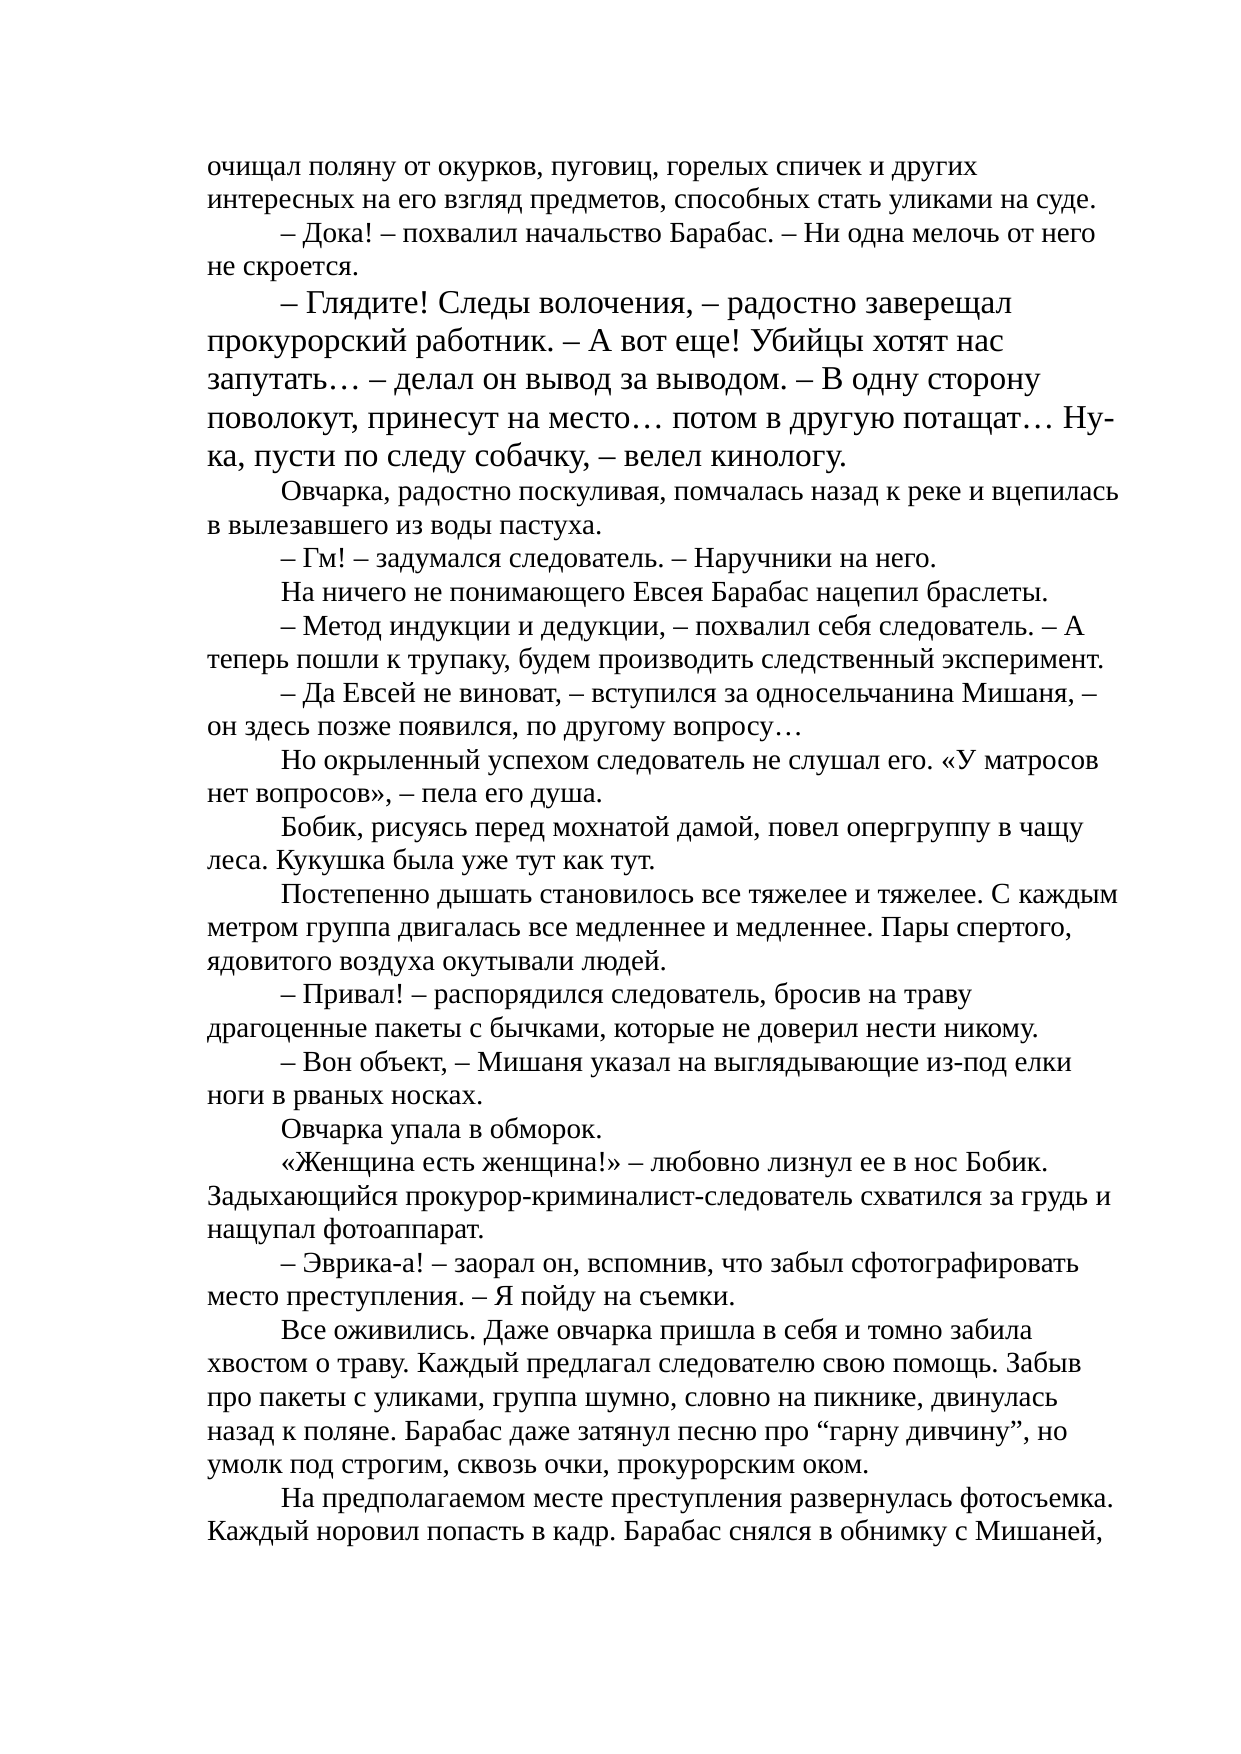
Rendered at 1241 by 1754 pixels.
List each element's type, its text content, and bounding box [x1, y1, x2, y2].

text – Глядите! Следы волочения, – радостно заверещал прокурорский работник. – А вот еще! Убийцы хотят нас запутать… – делал он вывод за выводом. – В одну сторону поволокут, принесут на место… потом в другую потащат… Ну-ка, пусти по следу собачку, – велел кинологу. [207, 282, 1122, 473]
text Бобик, рисуясь перед мохнатой дамой, повел опергруппу в чащу леса. Кукушка была уже тут как тут. [207, 809, 1122, 876]
text – Метод индукции и дедукции, – похвалил себя следователь. – А теперь пошли к трупаку, будем производить следственный эксперимент. [207, 608, 1122, 675]
text Все оживились. Даже овчарка пришла в себя и томно забила хвостом о траву. Каждый предлагал следователю свою помощь. Забыв про пакеты с уликами, группа шумно, словно на пикнике, двинулась назад к поляне. Барабас даже затянул песню про “гарну дивчину”, но умолк под строгим, сквозь очки, прокурорским оком. [207, 1312, 1122, 1480]
text – Эврика-а! – заорал он, вспомнив, что забыл сфотографировать место преступления. – Я пойду на съемки. [207, 1245, 1122, 1312]
text Но окрыленный успехом следователь не слушал его. «У матросов нет вопросов», – пела его душа. [207, 742, 1122, 809]
text – Привал! – распорядился следователь, бросив на траву драгоценные пакеты с бычками, которые не доверил нести никому. [207, 977, 1122, 1044]
text «Женщина есть женщина!» – любовно лизнул ее в нос Бобик. Задыхающийся прокурор-криминалист-следователь схватился за грудь и нащупал фотоаппарат. [207, 1144, 1122, 1245]
text На ничего не понимающего Евсея Барабас нацепил браслеты. [207, 574, 1122, 608]
text – Да Евсей не виноват, – вступился за односельчанина Мишаня, – он здесь позже появился, по другому вопросу… [207, 675, 1122, 742]
text очищал поляну от окурков, пуговиц, горелых спичек и других интересных на его взгляд предметов, способных стать уликами на суде. [207, 148, 1122, 215]
text – Гм! – задумался следователь. – Наручники на него. [207, 541, 1122, 574]
text – Вон объект, – Мишаня указал на выглядывающие из-под елки ноги в рваных носках. [207, 1044, 1122, 1111]
text – Дока! – похвалил начальство Барабас. – Ни одна мелочь от него не скроется. [207, 215, 1122, 282]
text На предполагаемом месте преступления развернулась фотосъемка. Каждый норовил попасть в кадр. Барабас снялся в обнимку с Мишаней, [207, 1480, 1122, 1547]
text Постепенно дышать становилось все тяжелее и тяжелее. С каждым метром группа двигалась все медленнее и медленнее. Пары спертого, ядовитого воздуха окутывали людей. [207, 876, 1122, 977]
text Овчарка упала в обморок. [207, 1111, 1122, 1144]
text Овчарка, радостно поскуливая, помчалась назад к реке и вцепилась в вылезавшего из воды пастуха. [207, 473, 1122, 541]
